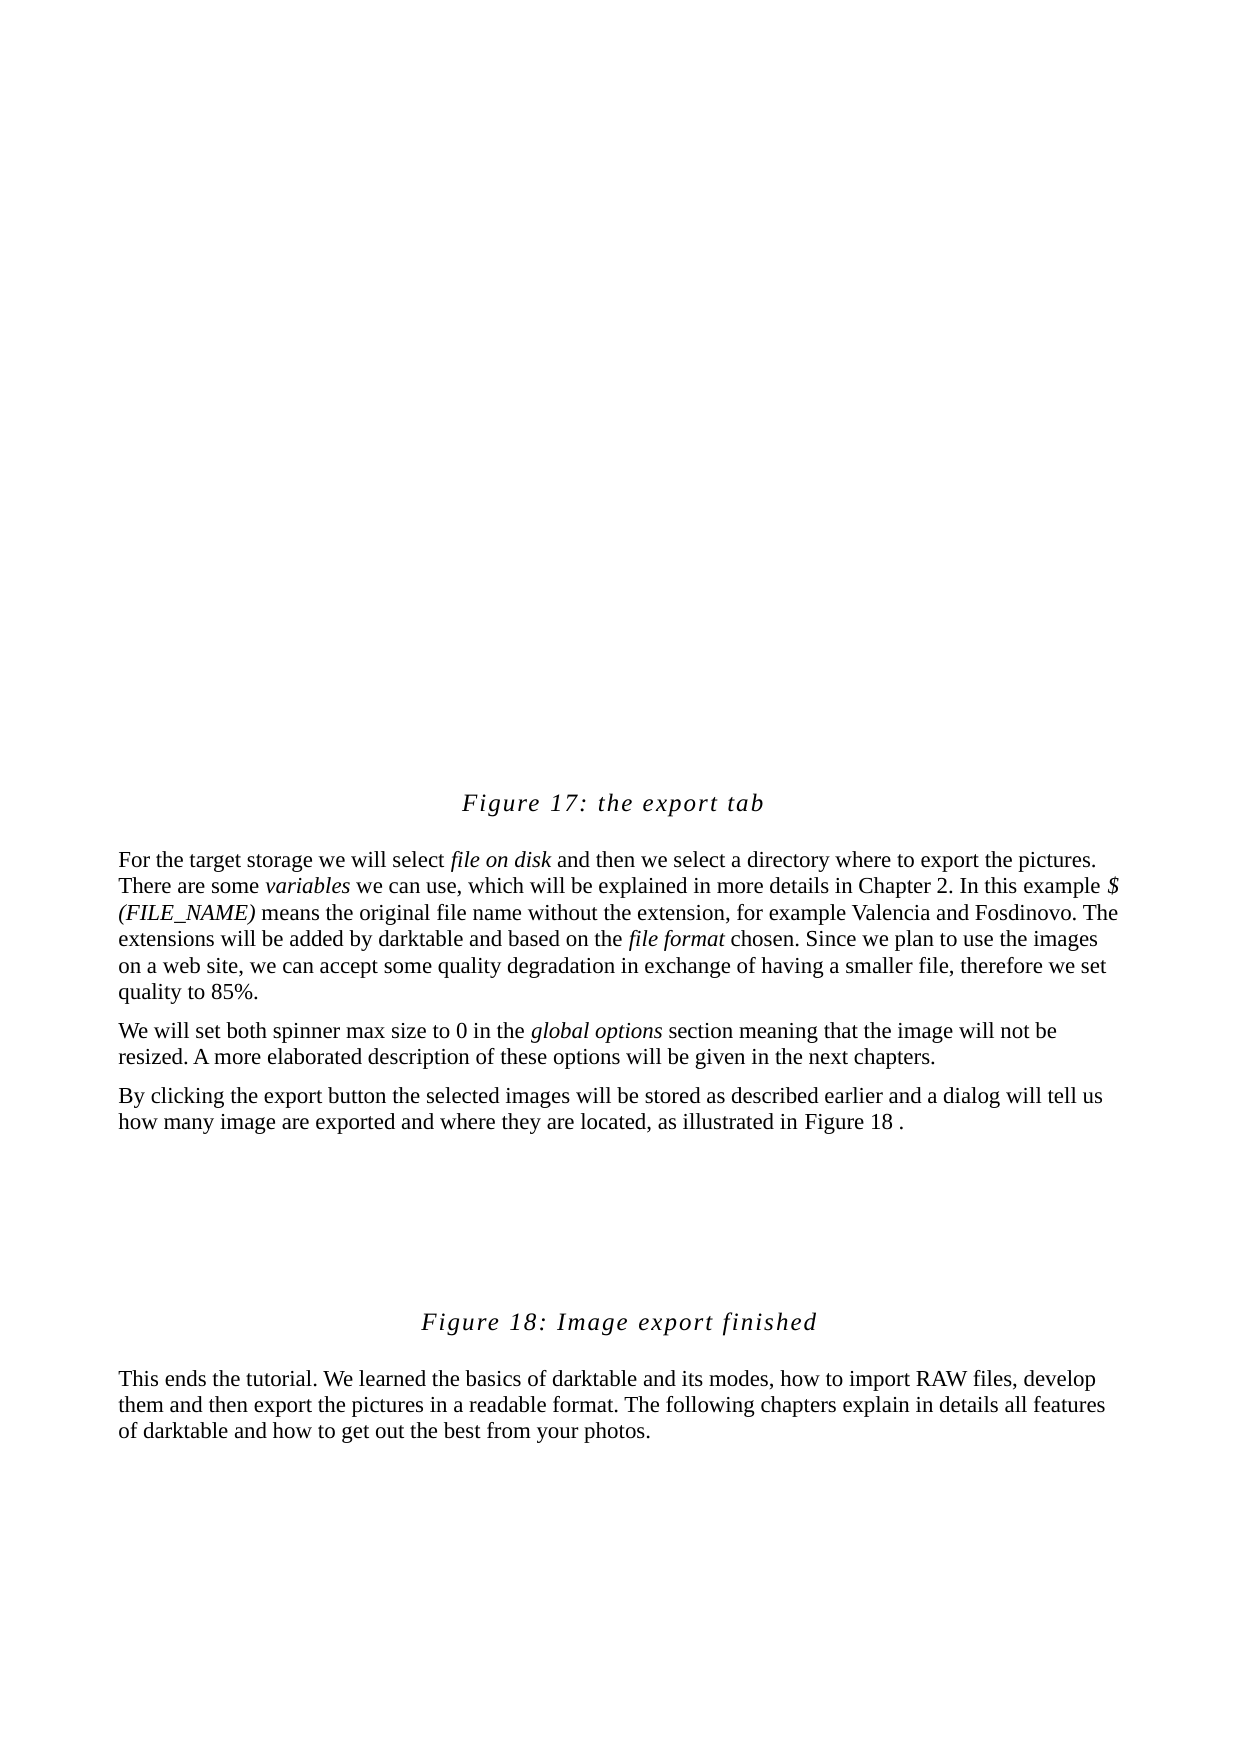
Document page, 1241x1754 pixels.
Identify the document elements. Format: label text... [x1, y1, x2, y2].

text For the target storage we will select file on disk and then we select a directory where to export the pictures. There are some variables we can use, which will be explained in more details in Chapter 2. In this example $(FILE_NAME) means the original file name without the extension, for example Valencia and Fosdinovo. The extensions will be added by darktable and based on the file format chosen. Since we plan to use the images on a web site, we can accept some quality degradation in exchange of having a smaller file, therefore we set quality to 85%. [118, 118, 1122, 1004]
text By clicking the export button the selected images will be stored as described earlier and a dialog will tell us how many image are exported and where they are located, as illustrated in Figure 18 . [118, 1082, 1122, 1135]
text Figure 17: the export tab [380, 135, 847, 817]
text Figure 18: Image export finished [202, 1159, 1038, 1335]
text We will set both spinner max size to 0 in the global options section meaning that the image will not be resized. A more elaborated description of these options will be given in the next chapters. [118, 1017, 1122, 1069]
text This ends the tutorial. We learned the basics of darktable and its modes, how to import RAW files, develop them and then export the pictures in a readable format. The following chapters explain in details all features of darktable and how to get out the best from your photos. [118, 1147, 1122, 1444]
